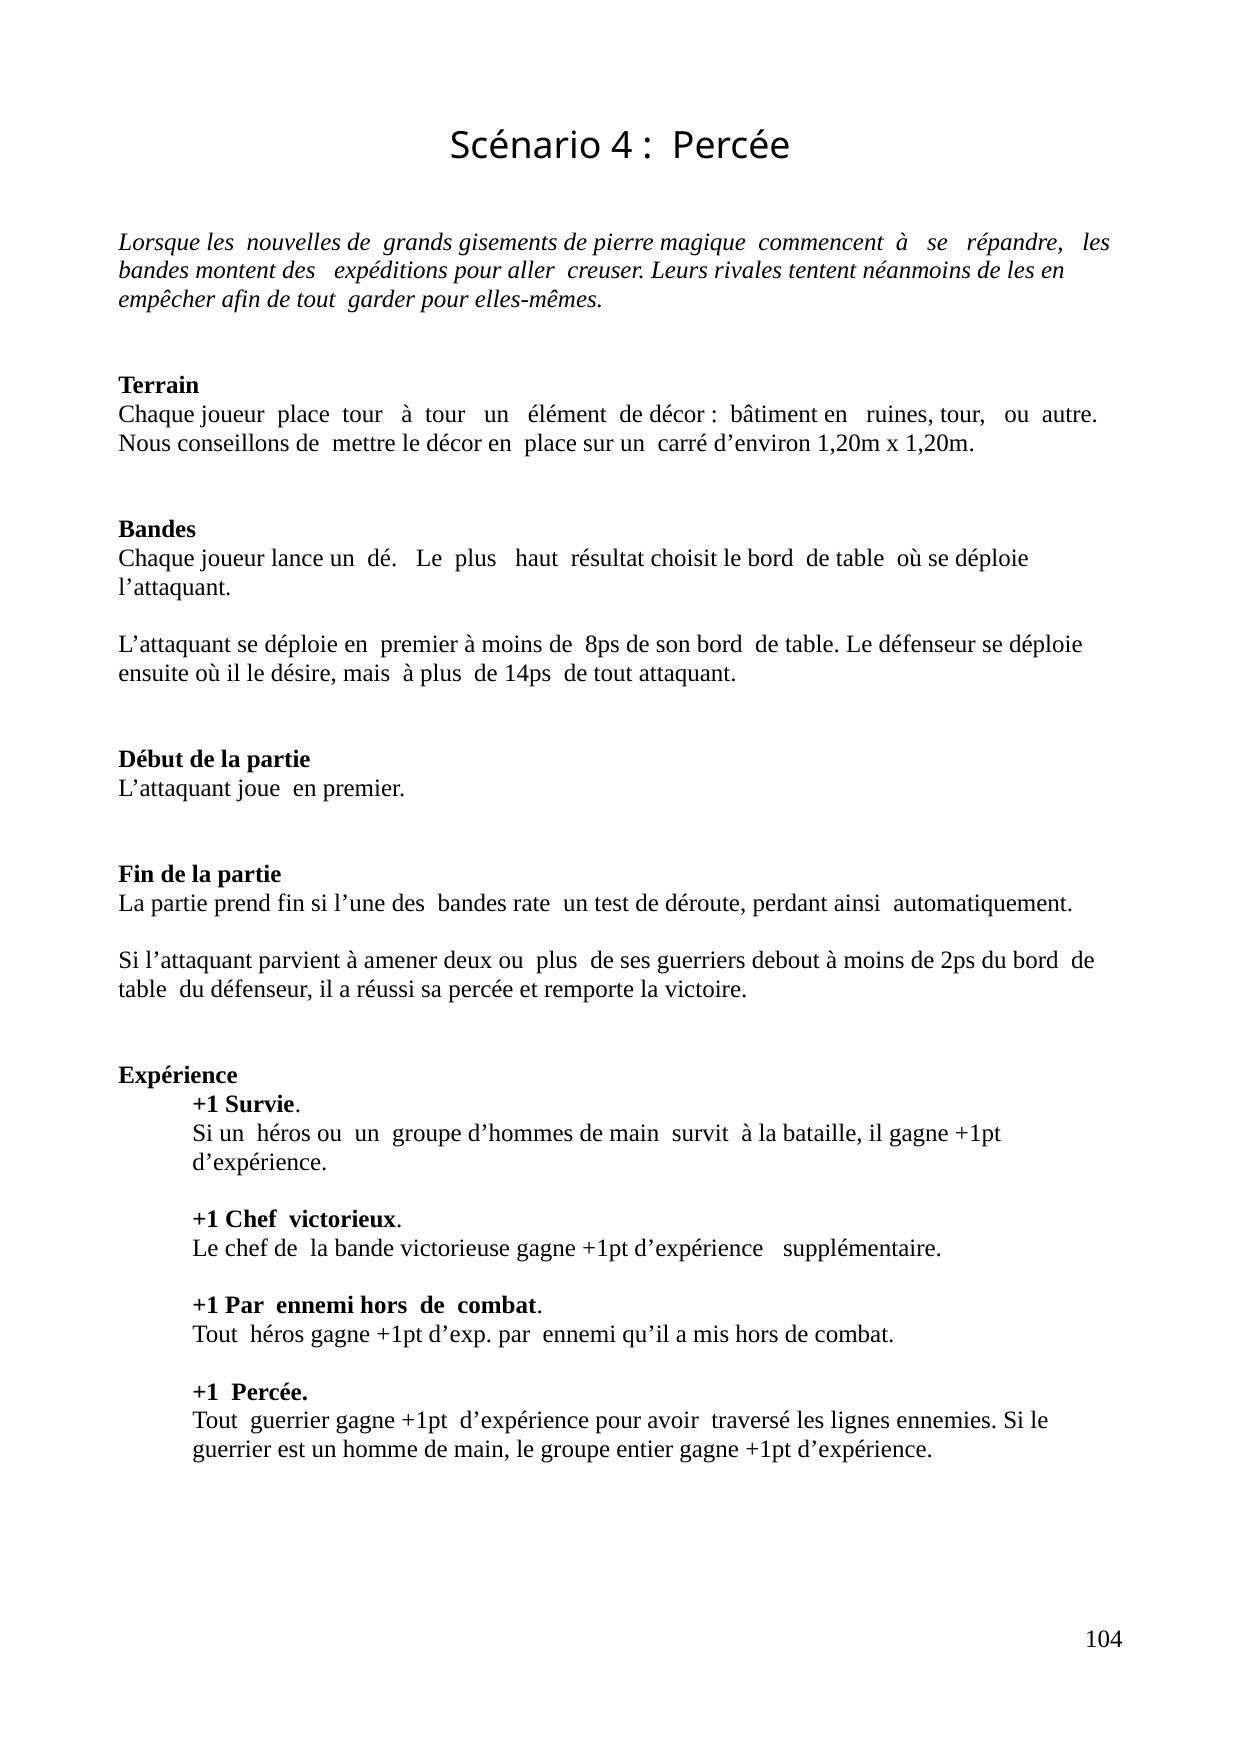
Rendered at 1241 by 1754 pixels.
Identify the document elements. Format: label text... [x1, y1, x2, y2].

text L’attaquant se déploie en premier à moins de 8ps de son bord de table. Le défenseur se déploie ensuite où il le désire, mais à plus de 14ps de tout attaquant. [118, 629, 1122, 687]
text Début de la partie [118, 744, 1122, 773]
text +1 Chef victorieux. [118, 1204, 1122, 1233]
text Expérience [118, 1060, 1122, 1089]
text +1 Percée. [118, 1377, 1122, 1405]
text L’attaquant joue en premier. [118, 773, 1122, 802]
text Terrain [118, 370, 1122, 399]
text Fin de la partie [118, 859, 1122, 888]
text La partie prend fin si l’une des bandes rate un test de déroute, perdant ainsi automatiquement. [118, 888, 1122, 917]
text +1 Par ennemi hors de combat. [118, 1290, 1122, 1319]
text Lorsque les nouvelles de grands gisements de pierre magique commencent à se répandre, les bandes montent des expéditions pour aller creuser. Leurs rivales tentent néanmoins de les en empêcher afin de tout garder pour elles-mêmes. [118, 227, 1122, 313]
text Scénario 4 : Percée [118, 118, 1122, 169]
text Le chef de la bande victorieuse gagne +1pt d’expérience supplémentaire. [118, 1233, 1122, 1262]
text +1 Survie. [118, 1089, 1122, 1118]
text Bandes [118, 514, 1122, 543]
text Tout guerrier gagne +1pt d’expérience pour avoir traversé les lignes ennemies. Si le guerrier est un homme de main, le groupe entier gagne +1pt d’expérience. [118, 1405, 1122, 1463]
text Si un héros ou un groupe d’hommes de main survit à la bataille, il gagne +1pt d’expérience. [118, 1118, 1122, 1175]
text Chaque joueur lance un dé. Le plus haut résultat choisit le bord de table où se déploie l’attaquant. [118, 543, 1122, 600]
text Si l’attaquant parvient à amener deux ou plus de ses guerriers debout à moins de 2ps du bord de table du défenseur, il a réussi sa percée et remporte la victoire. [118, 945, 1122, 1003]
text Tout héros gagne +1pt d’exp. par ennemi qu’il a mis hors de combat. [118, 1319, 1122, 1348]
text Chaque joueur place tour à tour un élément de décor : bâtiment en ruines, tour, ou autre. Nous conseillons de mettre le décor en place sur un carré d’environ 1,20m x 1,20m. [118, 399, 1122, 457]
